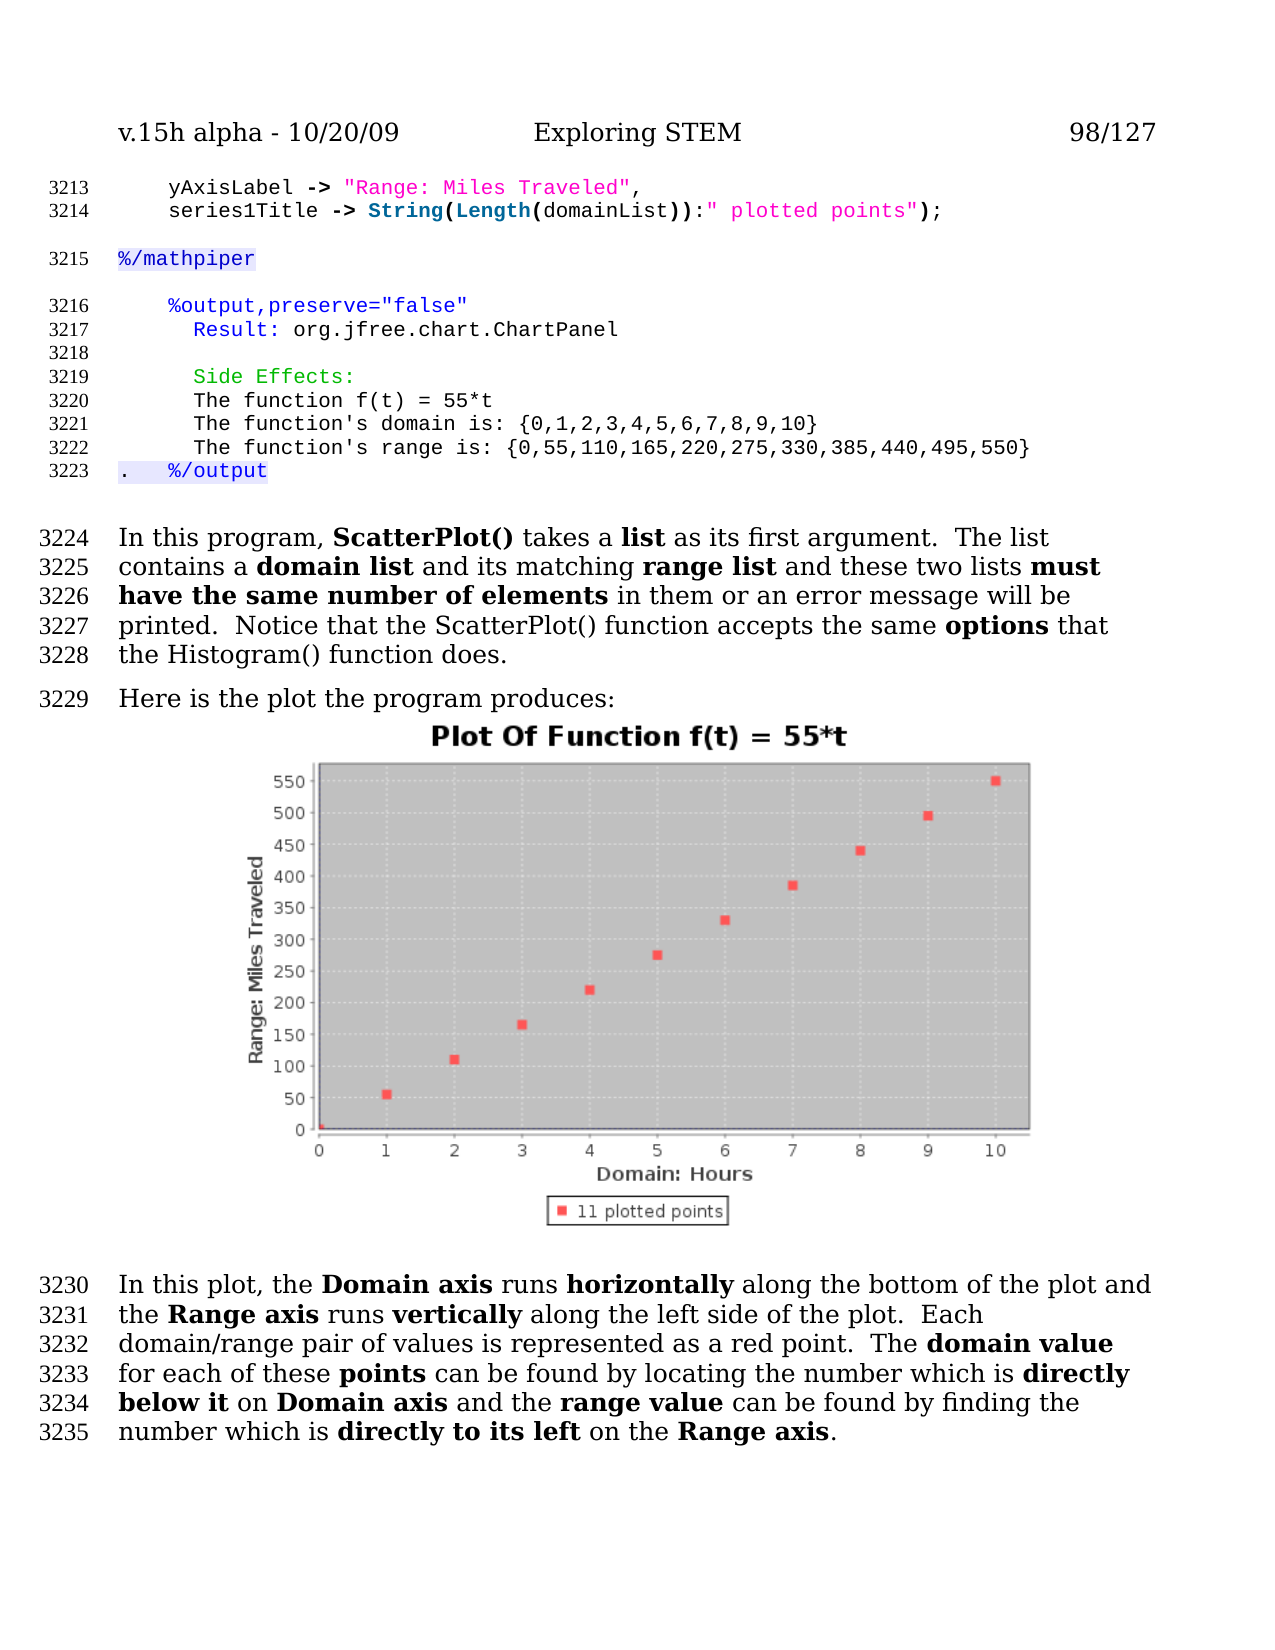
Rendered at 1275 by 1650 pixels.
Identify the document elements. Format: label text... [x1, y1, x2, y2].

text The function f(t) = 55*t [118, 389, 1157, 413]
text In this plot, the Domain axis runs horizontally along the bottom of the plot and the Range axis runs vertically along the left side of the plot. Each domain/range pair of values is represented as a red point. The domain value for each of these points can be found by locating the number which is directly below it on Domain axis and the range value can be found by finding the number which is directly to its left on the Range axis. [118, 1270, 1157, 1447]
text Result: org.jfree.chart.ChartPanel [118, 319, 1157, 342]
picture [230, 719, 1046, 1227]
text The function's domain is: {0,1,2,3,4,5,6,7,8,9,10} [118, 413, 1157, 437]
text The function's range is: {0,55,110,165,220,275,330,385,440,495,550} [118, 437, 1157, 461]
text yAxisLabel -> "Range: Miles Traveled", [118, 177, 1157, 200]
text series1Title -> String(Length(domainList)):" plotted points"); [118, 200, 1157, 224]
text %output,preserve="false" [118, 295, 1157, 319]
text . %/output [118, 461, 1157, 484]
text In this program, ScatterPlot() takes a list as its first argument. The list contains a domain list and its matching range list and these two lists must have the same number of elements in them or an error message will be printed. Notice that the ScatterPlot() function accepts the same options that the Histogram() function does. [118, 523, 1157, 669]
text Here is the plot the program produces: [118, 684, 1157, 713]
text %/mathpiper [118, 248, 1157, 271]
text Side Effects: [118, 366, 1157, 389]
